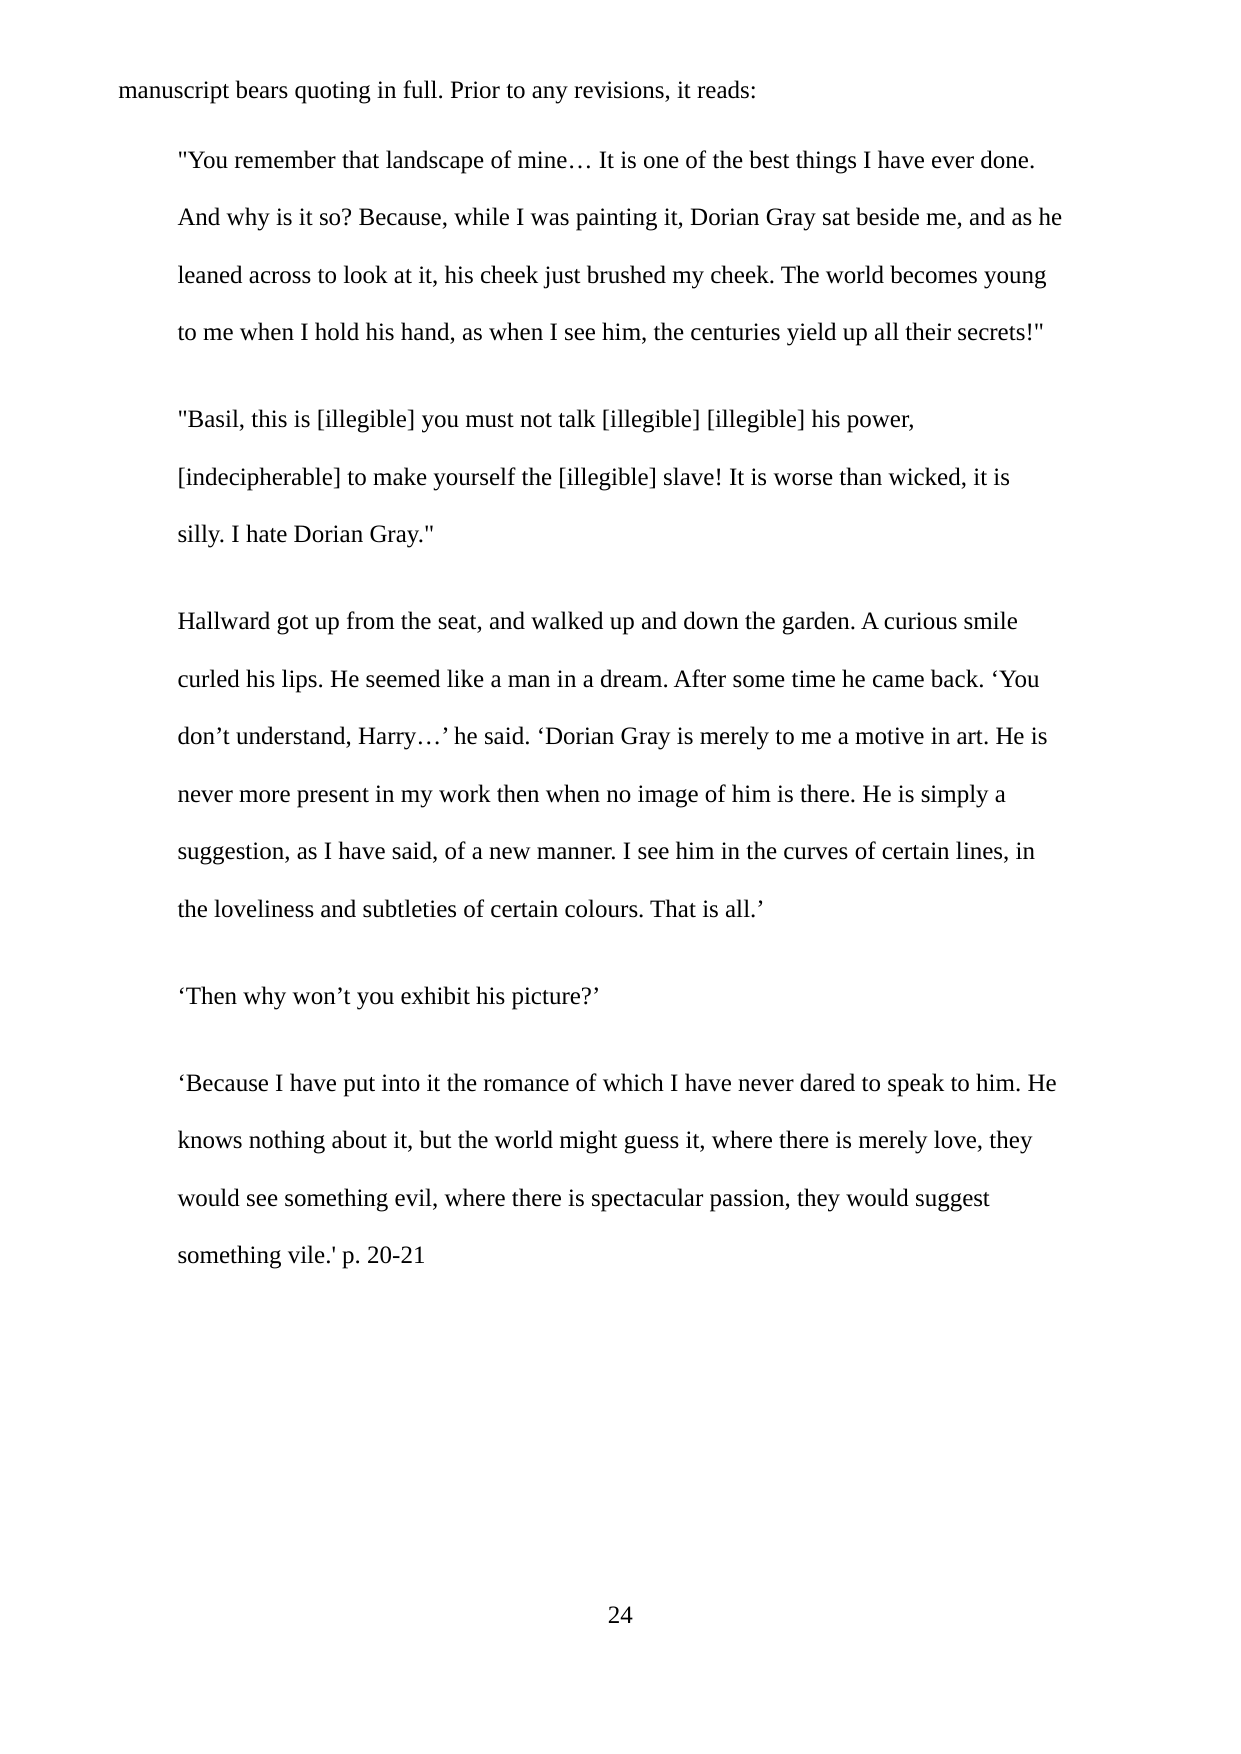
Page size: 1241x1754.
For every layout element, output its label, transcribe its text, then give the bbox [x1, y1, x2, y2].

text ‘Then why won’t you exhibit his picture?’ [177, 981, 1063, 1010]
text Hallward got up from the seat, and walked up and down the garden. A curious smile curled his lips. He seemed like a man in a dream. After some time he came back. ‘You don’t understand, Harry…’ he said. ‘Dorian Gray is merely to me a motive in art. He is never more present in my work then when no image of him is there. He is simply a suggestion, as I have said, of a new manner. I see him in the curves of certain lines, in the loveliness and subtleties of certain colours. That is all.’ [177, 606, 1063, 923]
text ‘Because I have put into it the romance of which I have never dared to speak to him. He knows nothing about it, but the world might guess it, where there is merely love, they would see something evil, where there is spectacular passion, they would suggest something vile.' p. 20-21 [177, 1068, 1063, 1269]
text manuscript bears quoting in full. Prior to any revisions, it reads: [118, 75, 1122, 104]
text "You remember that landscape of mine… It is one of the best things I have ever done. And why is it so? Because, while I was painting it, Dorian Gray sat beside me, and as he leaned across to look at it, his cheek just brushed my cheek. The world becomes young to me when I hold his hand, as when I see him, the centuries yield up all their secrets!" [177, 145, 1063, 346]
text "Basil, this is [illegible] you must not talk [illegible] [illegible] his power, [indecipherable] to make yourself the [illegible] slave! It is worse than wicked, it is silly. I hate Dorian Gray." [177, 404, 1063, 548]
